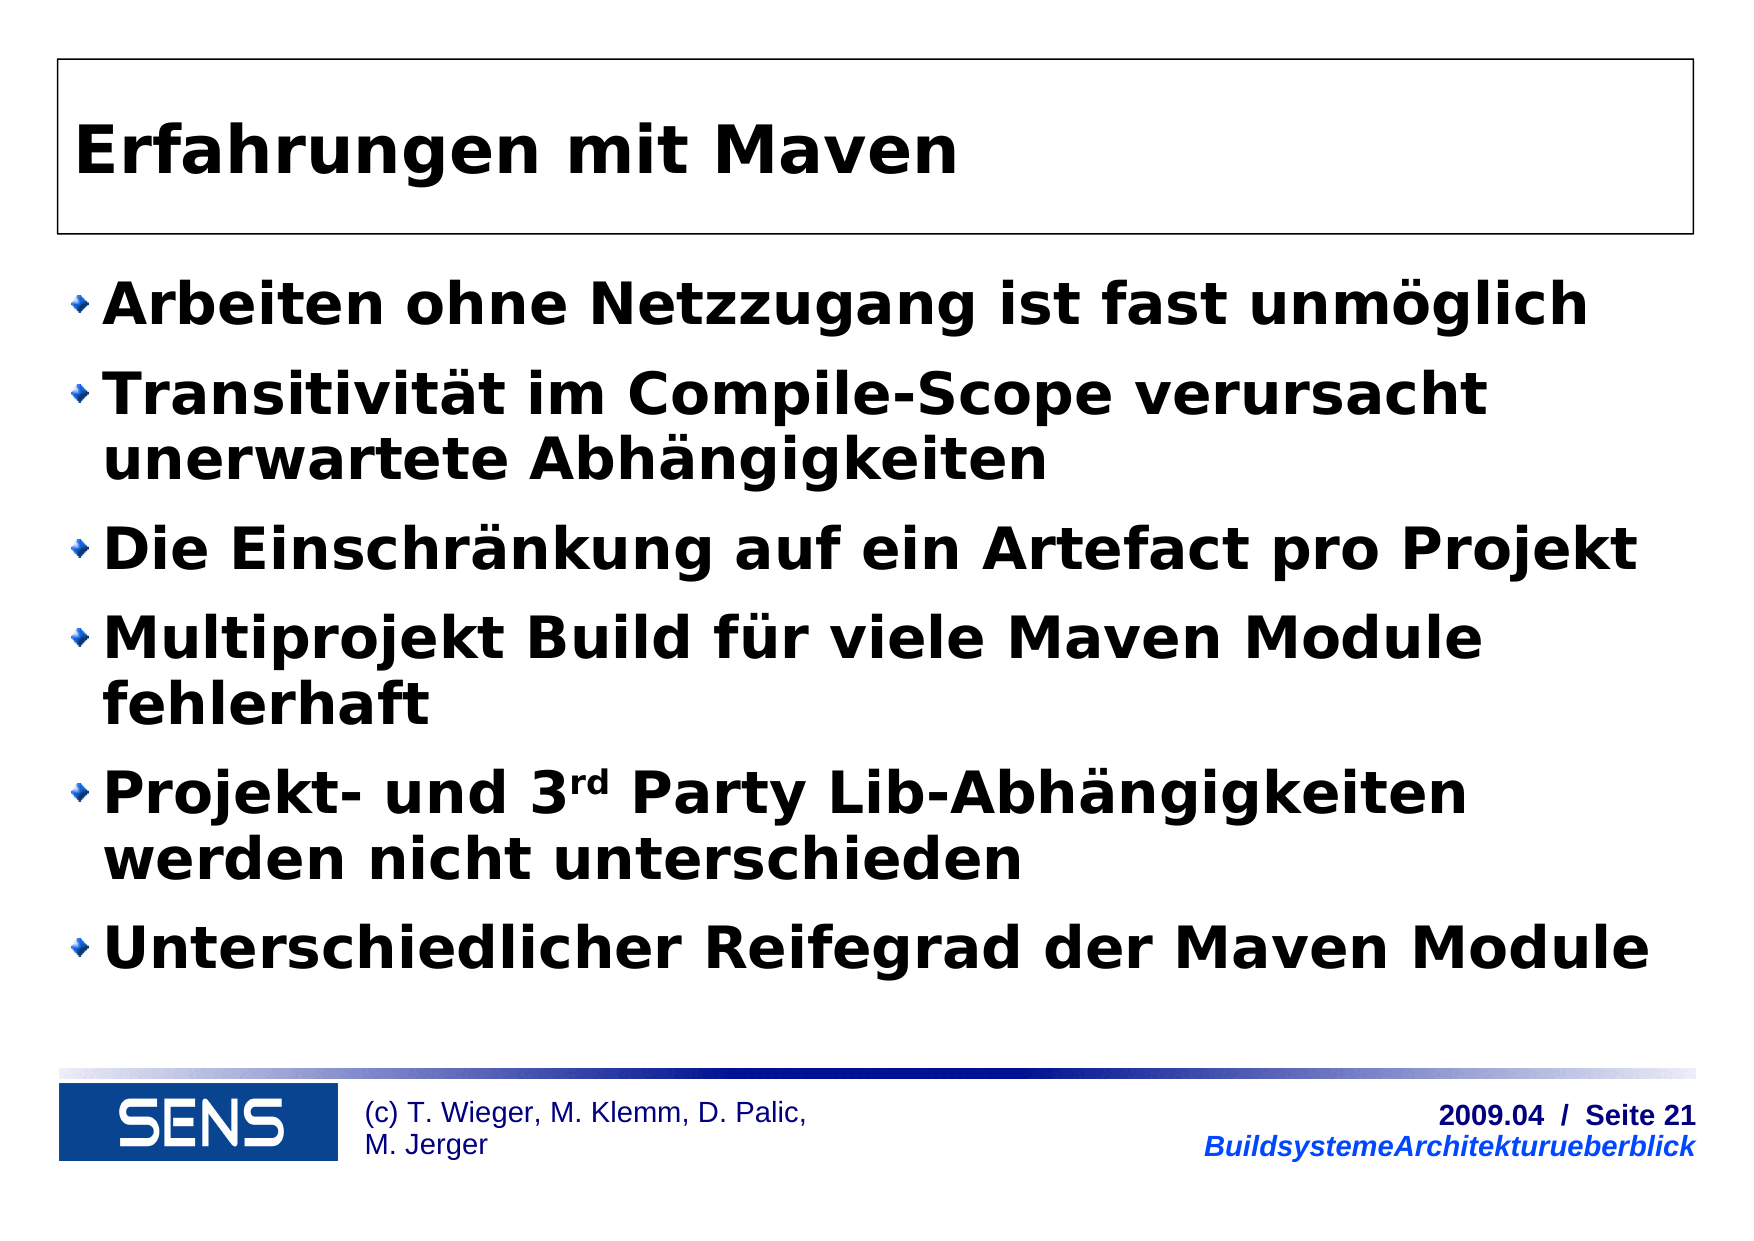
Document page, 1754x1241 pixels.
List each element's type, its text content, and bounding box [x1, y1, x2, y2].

list Arbeiten ohne Netzzugang ist fast unmöglich Transitivität im Compile-Scope verursacht unerwartete Abhängigkeiten Die Einschränkung auf ein Artefact pro Projekt Multiprojekt Build für viele Maven Module fehlerhaft Projekt- und 3rd Party Lib-Abhängigkeiten werden nicht unterschieden Unterschiedlicher Reifegrad der Maven Module [71, 272, 1693, 1038]
title Erfahrungen mit Maven [73, 53, 1693, 248]
picture [59, 1068, 1696, 1079]
picture [59, 1083, 338, 1161]
